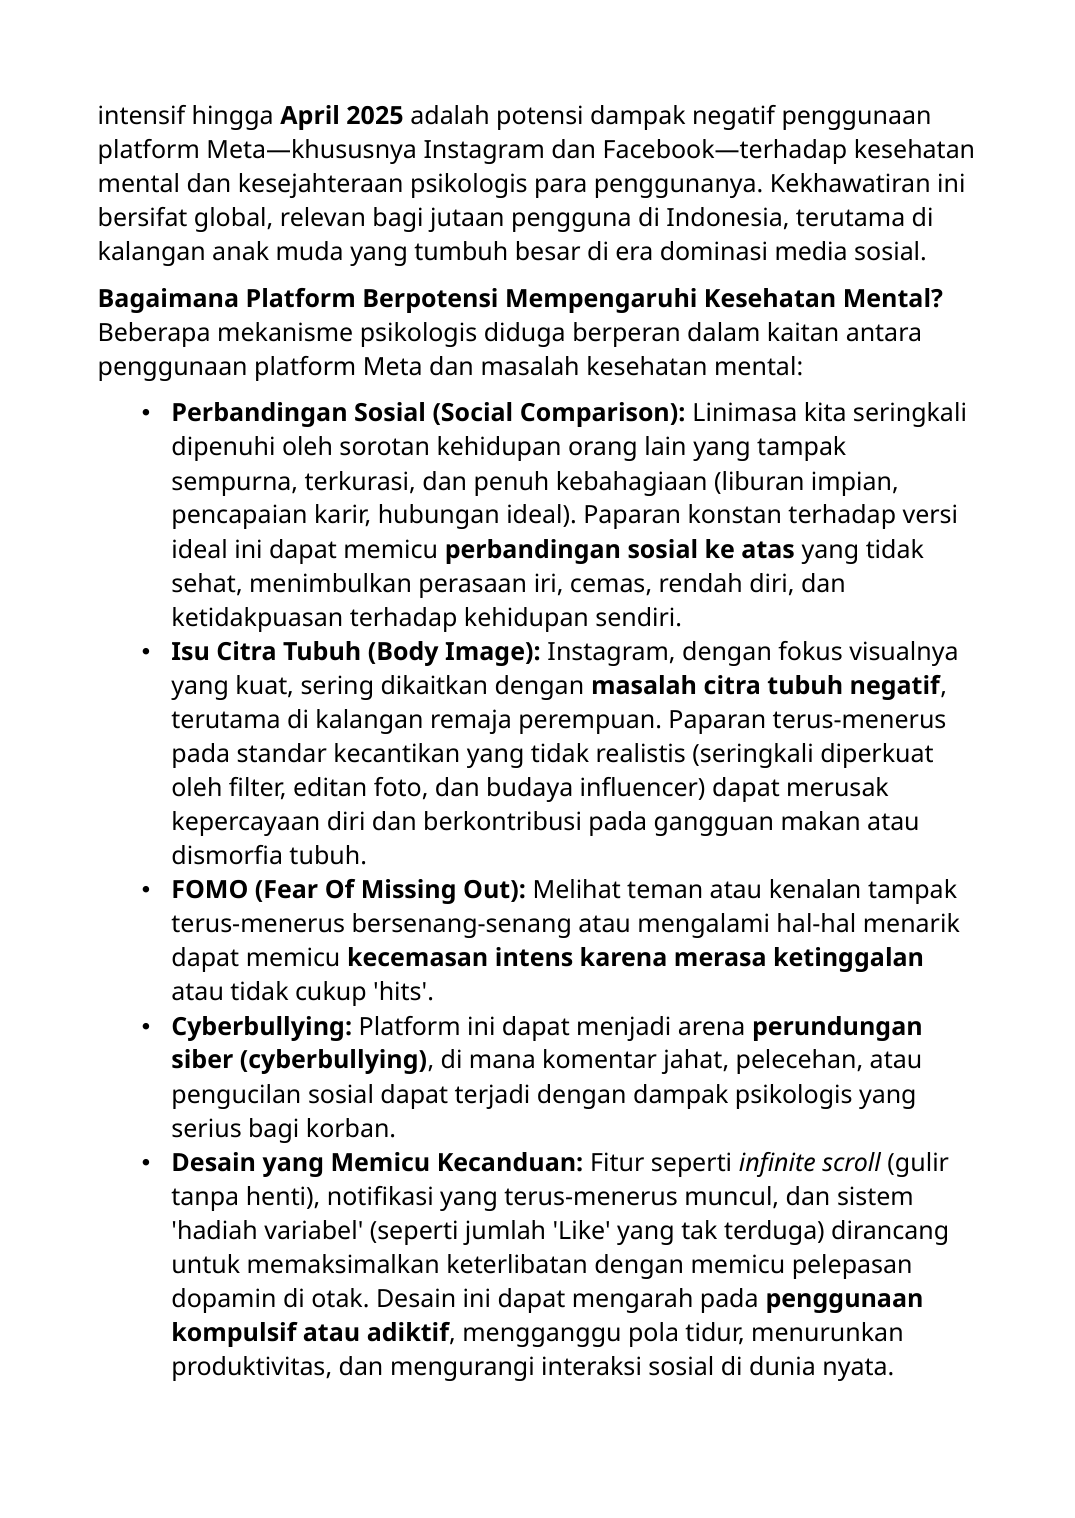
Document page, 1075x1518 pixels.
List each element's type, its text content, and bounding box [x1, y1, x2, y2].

list Isu Citra Tubuh (Body Image): Instagram, dengan fokus visualnya yang kuat, sering dikaitkan dengan masalah citra tubuh negatif, terutama di kalangan remaja perempuan. Paparan terus-menerus pada standar kecantikan yang tidak realistis (seringkali diperkuat oleh filter, editan foto, dan budaya influencer) dapat merusak kepercayaan diri dan berkontribusi pada gangguan makan atau dismorfia tubuh. [142, 633, 977, 872]
list Perbandingan Sosial (Social Comparison): Linimasa kita seringkali dipenuhi oleh sorotan kehidupan orang lain yang tampak sempurna, terkurasi, dan penuh kebahagiaan (liburan impian, pencapaian karir, hubungan ideal). Paparan konstan terhadap versi ideal ini dapat memicu perbandingan sosial ke atas yang tidak sehat, menimbulkan perasaan iri, cemas, rendah diri, dan ketidakpuasan terhadap kehidupan sendiri. [142, 395, 977, 633]
list FOMO (Fear Of Missing Out): Melihat teman atau kenalan tampak terus-menerus bersenang-senang atau mengalami hal-hal menarik dapat memicu kecemasan intens karena merasa ketinggalan atau tidak cukup 'hits'. [142, 872, 977, 1008]
list Desain yang Memicu Kecanduan: Fitur seperti infinite scroll (gulir tanpa henti), notifikasi yang terus-menerus muncul, dan sistem 'hadiah variabel' (seperti jumlah 'Like' yang tak terduga) dirancang untuk memaksimalkan keterlibatan dengan memicu pelepasan dopamin di otak. Desain ini dapat mengarah pada penggunaan kompulsif atau adiktif, mengganggu pola tidur, menurunkan produktivitas, dan mengurangi interaksi sosial di dunia nyata. [142, 1144, 977, 1383]
text intensif hingga April 2025 adalah potensi dampak negatif penggunaan platform Meta—khususnya Instagram dan Facebook—terhadap kesehatan mental dan kesejahteraan psikologis para penggunanya. Kekhawatiran ini bersifat global, relevan bagi jutaan pengguna di Indonesia, terutama di kalangan anak muda yang tumbuh besar di era dominasi media sosial. [97, 97, 977, 268]
text Bagaimana Platform Berpotensi Mempengaruhi Kesehatan Mental? Beberapa mekanisme psikologis diduga berperan dalam kaitan antara penggunaan platform Meta dan masalah kesehatan mental: [97, 280, 977, 382]
list Cyberbullying: Platform ini dapat menjadi arena perundungan siber (cyberbullying), di mana komentar jahat, pelecehan, atau pengucilan sosial dapat terjadi dengan dampak psikologis yang serius bagi korban. [142, 1008, 977, 1144]
